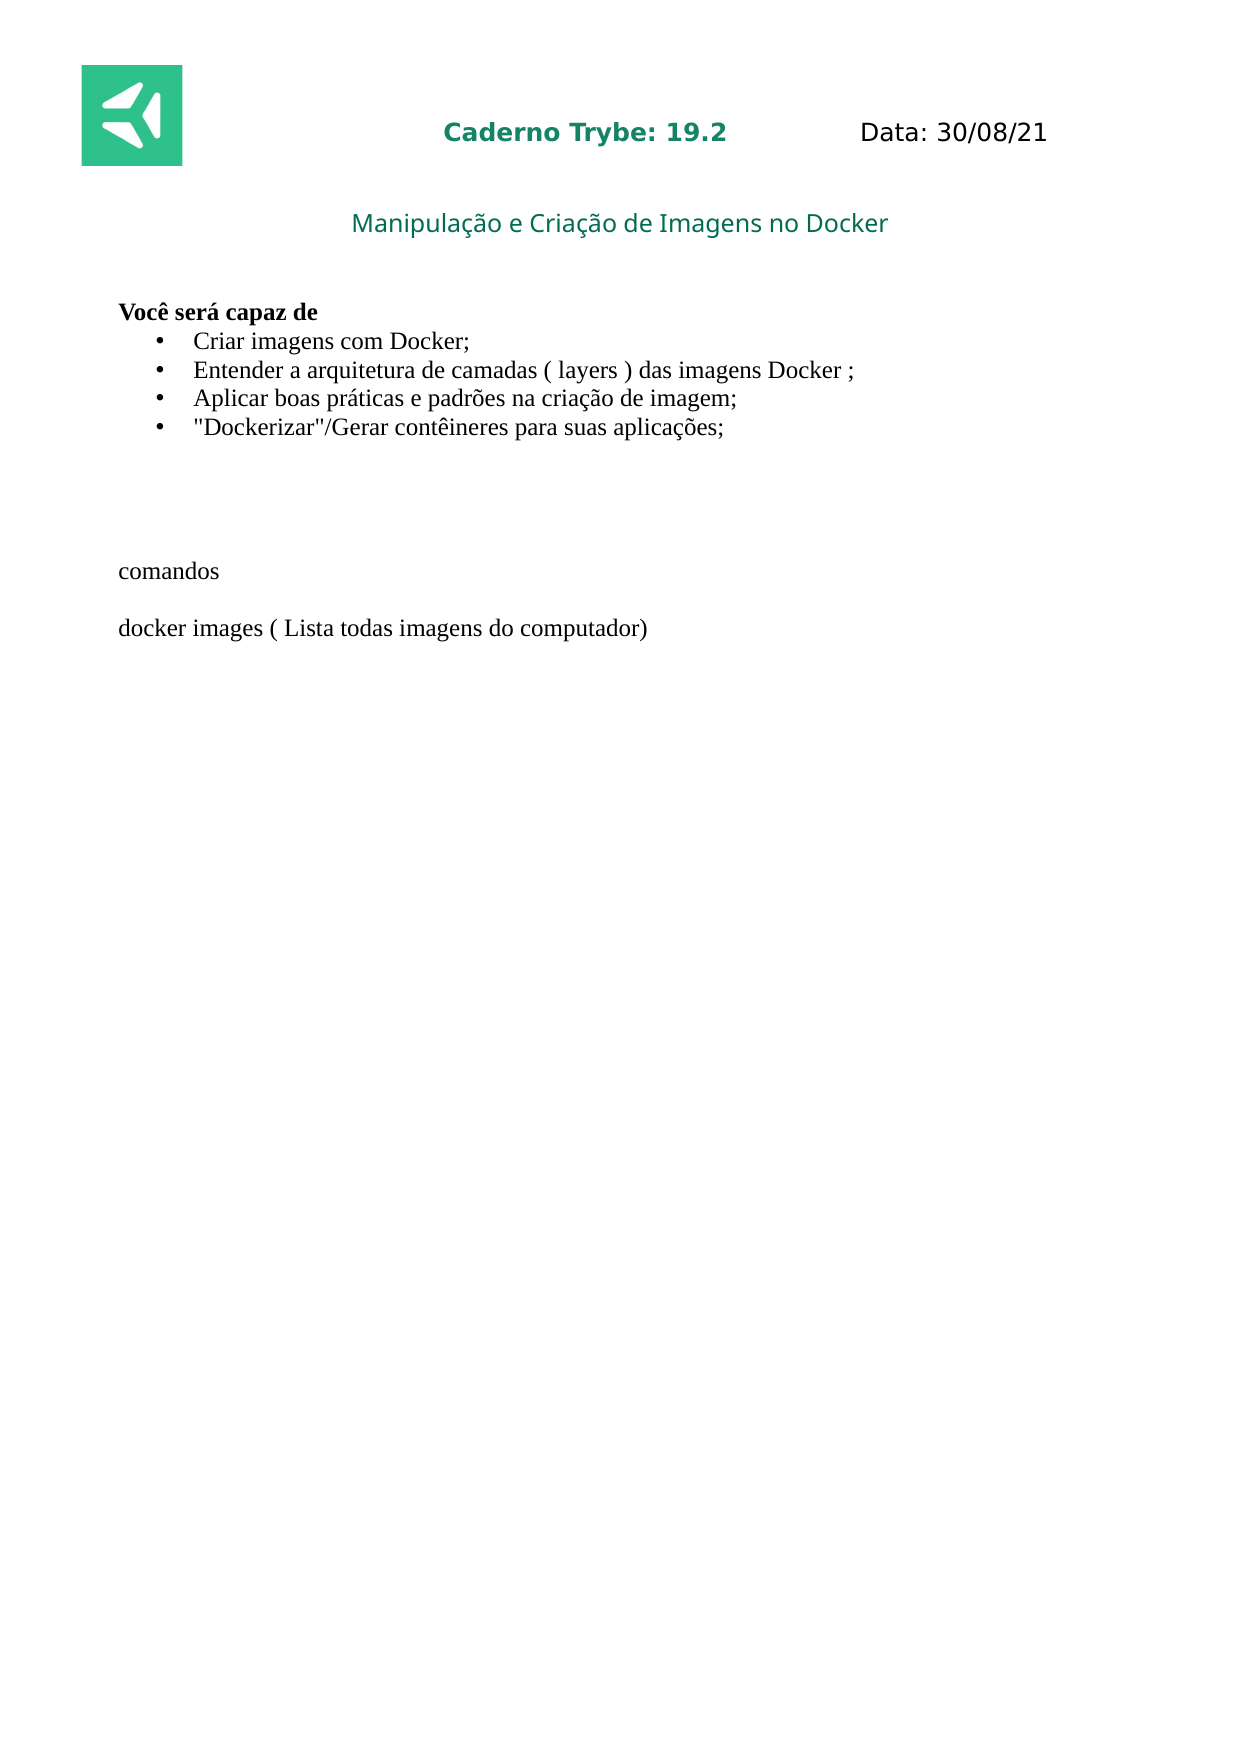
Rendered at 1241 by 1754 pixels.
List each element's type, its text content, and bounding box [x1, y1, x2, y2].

text Manipulação e Criação de Imagens no Docker [118, 206, 1122, 240]
list Aplicar boas práticas e padrões na criação de imagem; [156, 383, 1122, 412]
list "Dockerizar"/Gerar contêineres para suas aplicações; [156, 412, 1122, 441]
list Criar imagens com Docker; [156, 326, 1122, 355]
text Você será capaz de [118, 297, 1122, 326]
picture [81, 65, 183, 166]
text comandos [118, 556, 1122, 585]
list Entender a arquitetura de camadas ( layers ) das imagens Docker ; [156, 355, 1122, 383]
text docker images ( Lista todas imagens do computador) [118, 613, 1122, 642]
